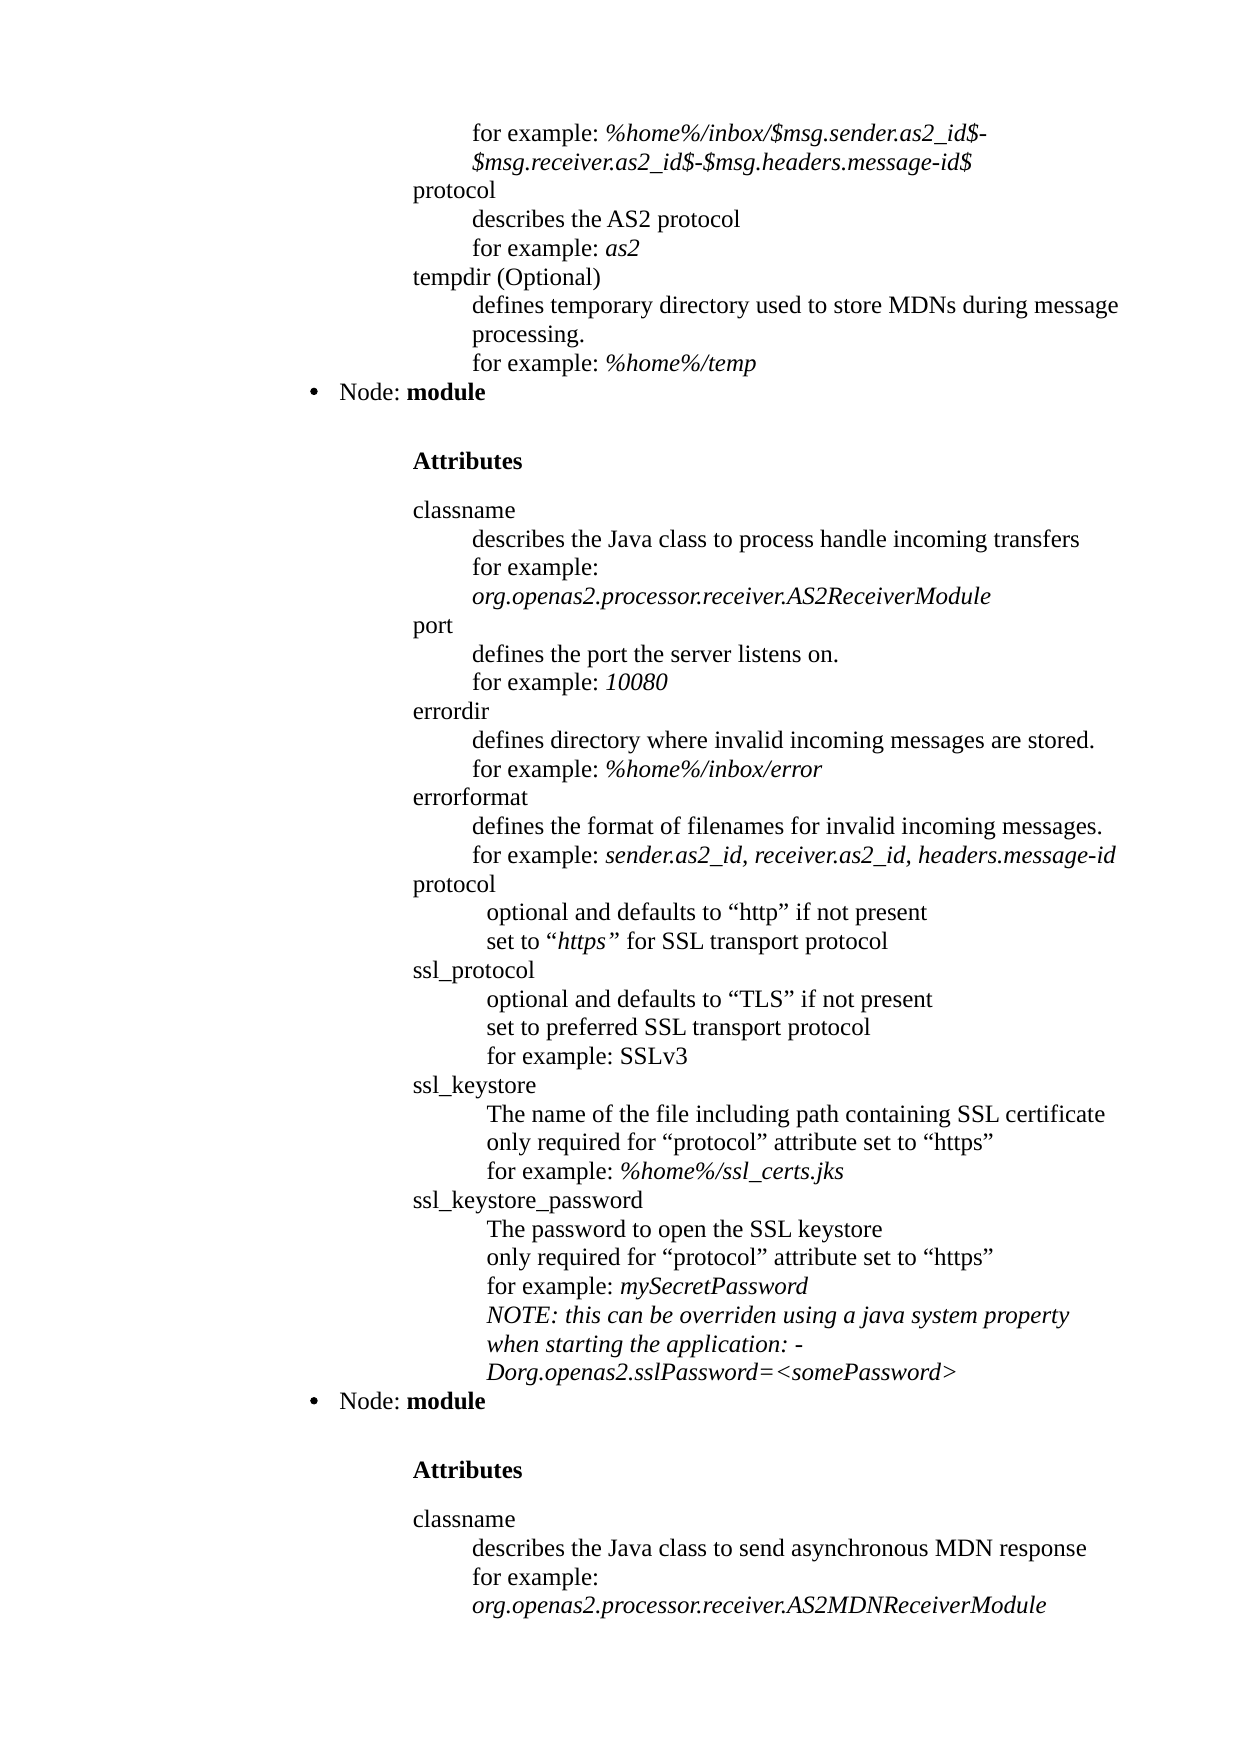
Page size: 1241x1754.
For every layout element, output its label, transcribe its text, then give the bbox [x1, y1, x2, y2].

list Node: module [309, 1386, 1122, 1415]
list describes the Java class to process handle incoming transfers for example: org.openas2.processor.receiver.AS2ReceiverModule [442, 524, 1122, 610]
list defines temporary directory used to store MDNs during message processing. for example: %home%/temp [442, 291, 1122, 377]
list describes the AS2 protocol for example: as2 [442, 204, 1122, 262]
subtitle classname [383, 1504, 1122, 1533]
list defines the port the server listens on. for example: 10080 [442, 639, 1122, 696]
subtitle optional and defaults to “http” if not present [457, 897, 1122, 926]
subtitle errorformat [383, 782, 1122, 811]
list set to preferred SSL transport protocol [457, 1012, 1122, 1041]
list Attributes [383, 411, 1122, 474]
subtitle ssl_keystore [383, 1070, 1122, 1099]
list for example: SSLv3 [457, 1041, 1122, 1070]
list set to “https” for SSL transport protocol [457, 926, 1122, 955]
subtitle classname [383, 495, 1122, 524]
subtitle only required for “protocol” attribute set to “https” [457, 1242, 1122, 1271]
list for example: %home%/ssl_certs.jks [457, 1156, 1122, 1185]
subtitle ssl_protocol [383, 955, 1122, 984]
subtitle errordir [383, 696, 1122, 725]
subtitle ssl_keystore_password [383, 1185, 1122, 1214]
list describes the Java class to send asynchronous MDN response for example: org.openas2.processor.receiver.AS2MDNReceiverModule [442, 1533, 1122, 1619]
subtitle protocol [383, 869, 1122, 897]
subtitle only required for “protocol” attribute set to “https” [457, 1127, 1122, 1156]
subtitle port [383, 610, 1122, 639]
list for example: %home%/inbox/$msg.sender.as2_id$-$msg.receiver.as2_id$-$msg.headers.message-id$ [442, 118, 1122, 176]
subtitle tempdir (Optional) [383, 262, 1122, 291]
subtitle optional and defaults to “TLS” if not present [457, 984, 1122, 1012]
list for example: mySecretPassword [457, 1271, 1122, 1300]
list defines the format of filenames for invalid incoming messages. for example: sender.as2_id, receiver.as2_id, headers.message-id [442, 811, 1122, 869]
list Attributes [383, 1421, 1122, 1484]
subtitle protocol [383, 176, 1122, 204]
list NOTE: this can be overriden using a java system property when starting the application: -Dorg.openas2.sslPassword=<somePassword> [457, 1300, 1122, 1386]
subtitle The password to open the SSL keystore [457, 1214, 1122, 1242]
subtitle The name of the file including path containing SSL certificate [457, 1099, 1122, 1127]
list defines directory where invalid incoming messages are stored. for example: %home%/inbox/error [442, 725, 1122, 782]
list Node: module [309, 377, 1122, 406]
